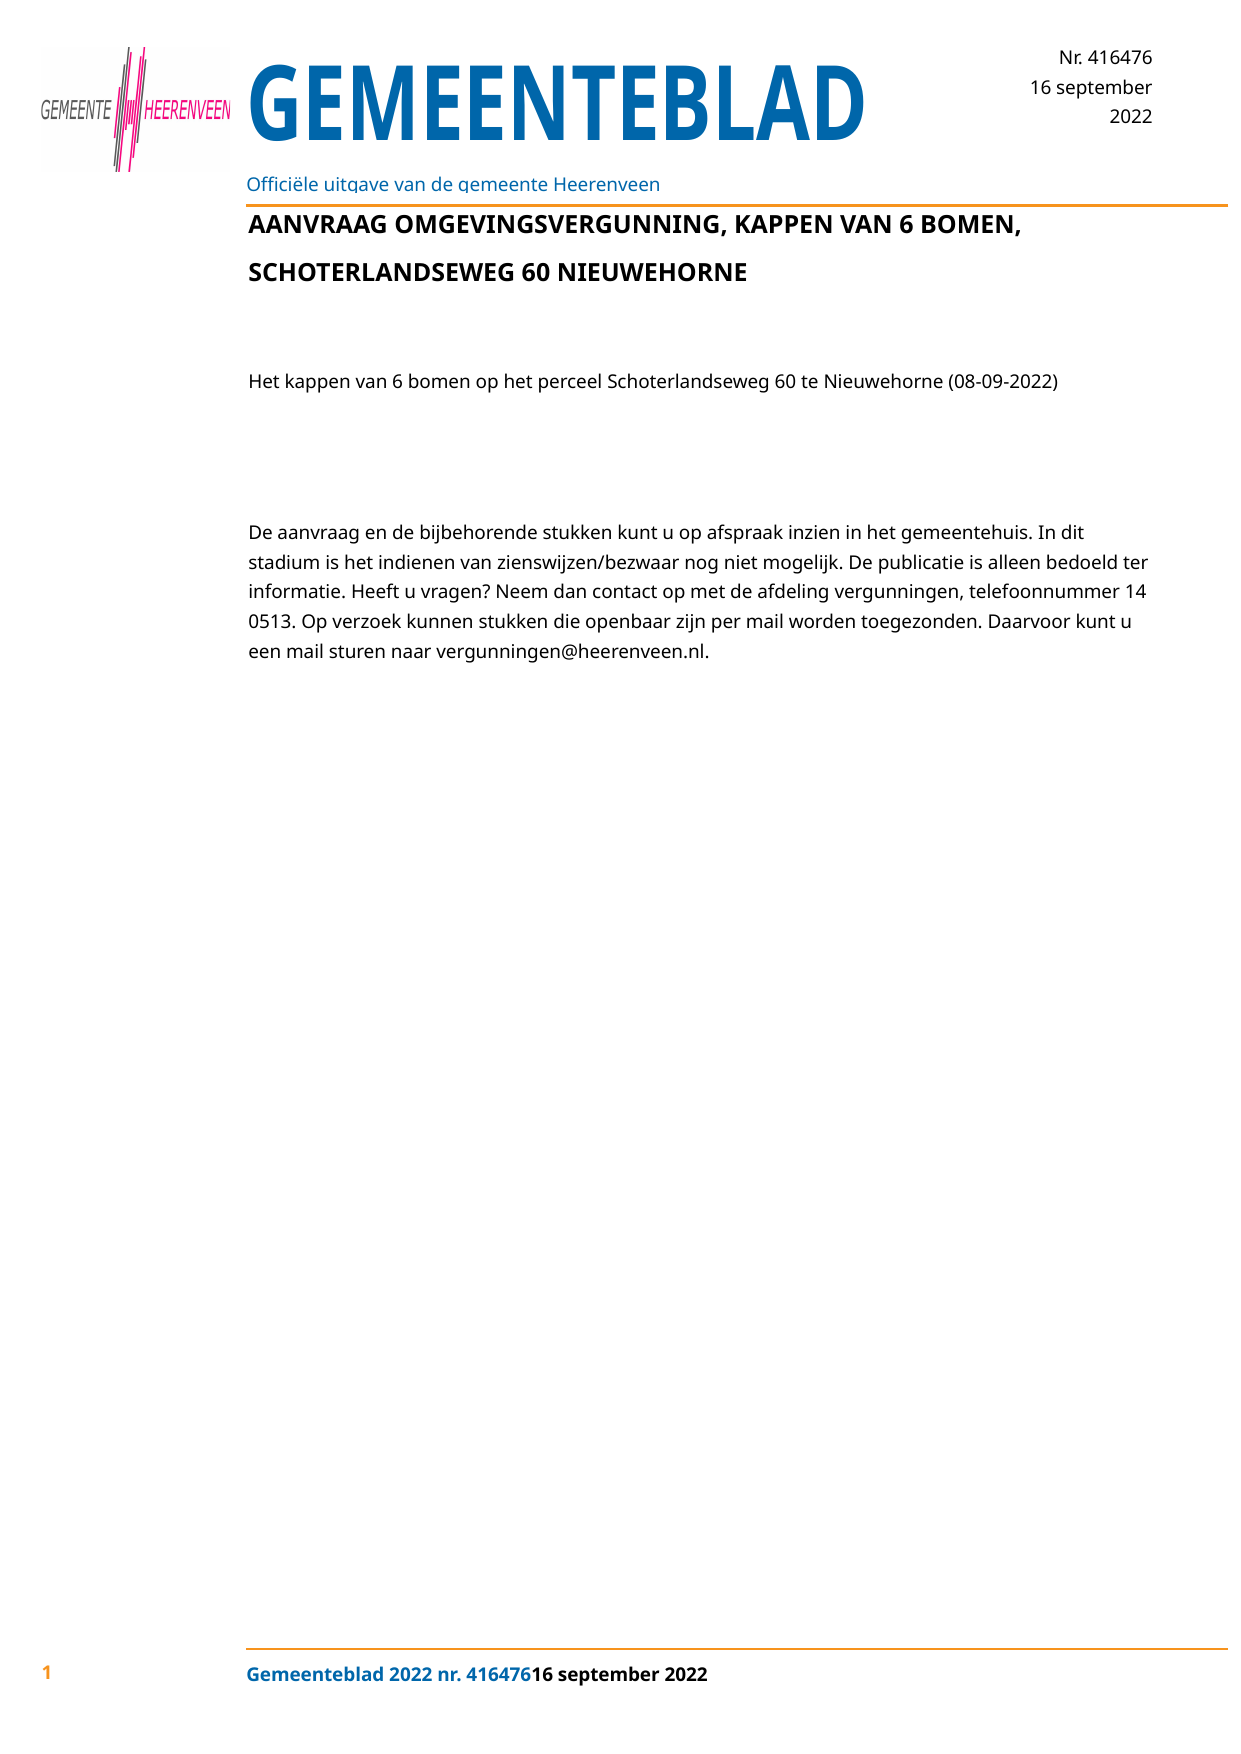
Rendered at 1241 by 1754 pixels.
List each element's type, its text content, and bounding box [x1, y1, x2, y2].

text Het kappen van 6 bomen op het perceel Schoterlandseweg 60 te Nieuwehorne (08-09-2022) [248, 368, 1152, 394]
picture [41, 47, 231, 172]
text AANVRAAG OMGEVINGSVERGUNNING, KAPPEN VAN 6 BOMEN, SCHOTERLANDSEWEG 60 NIEUWEHORNE [248, 207, 1152, 288]
text De aanvraag en de bijbehorende stukken kunt u op afspraak inzien in het gemeentehuis. In dit stadium is het indienen van zienswijzen/bezwaar nog niet mogelijk. De publicatie is alleen bedoeld ter informatie. Heeft u vragen? Neem dan contact op met de afdeling vergunningen, telefoonnummer 14 0513. Op verzoek kunnen stukken die openbaar zijn per mail worden toegezonden. Daarvoor kunt u een mail sturen naar vergunningen@heerenveen.nl. [248, 519, 1152, 664]
